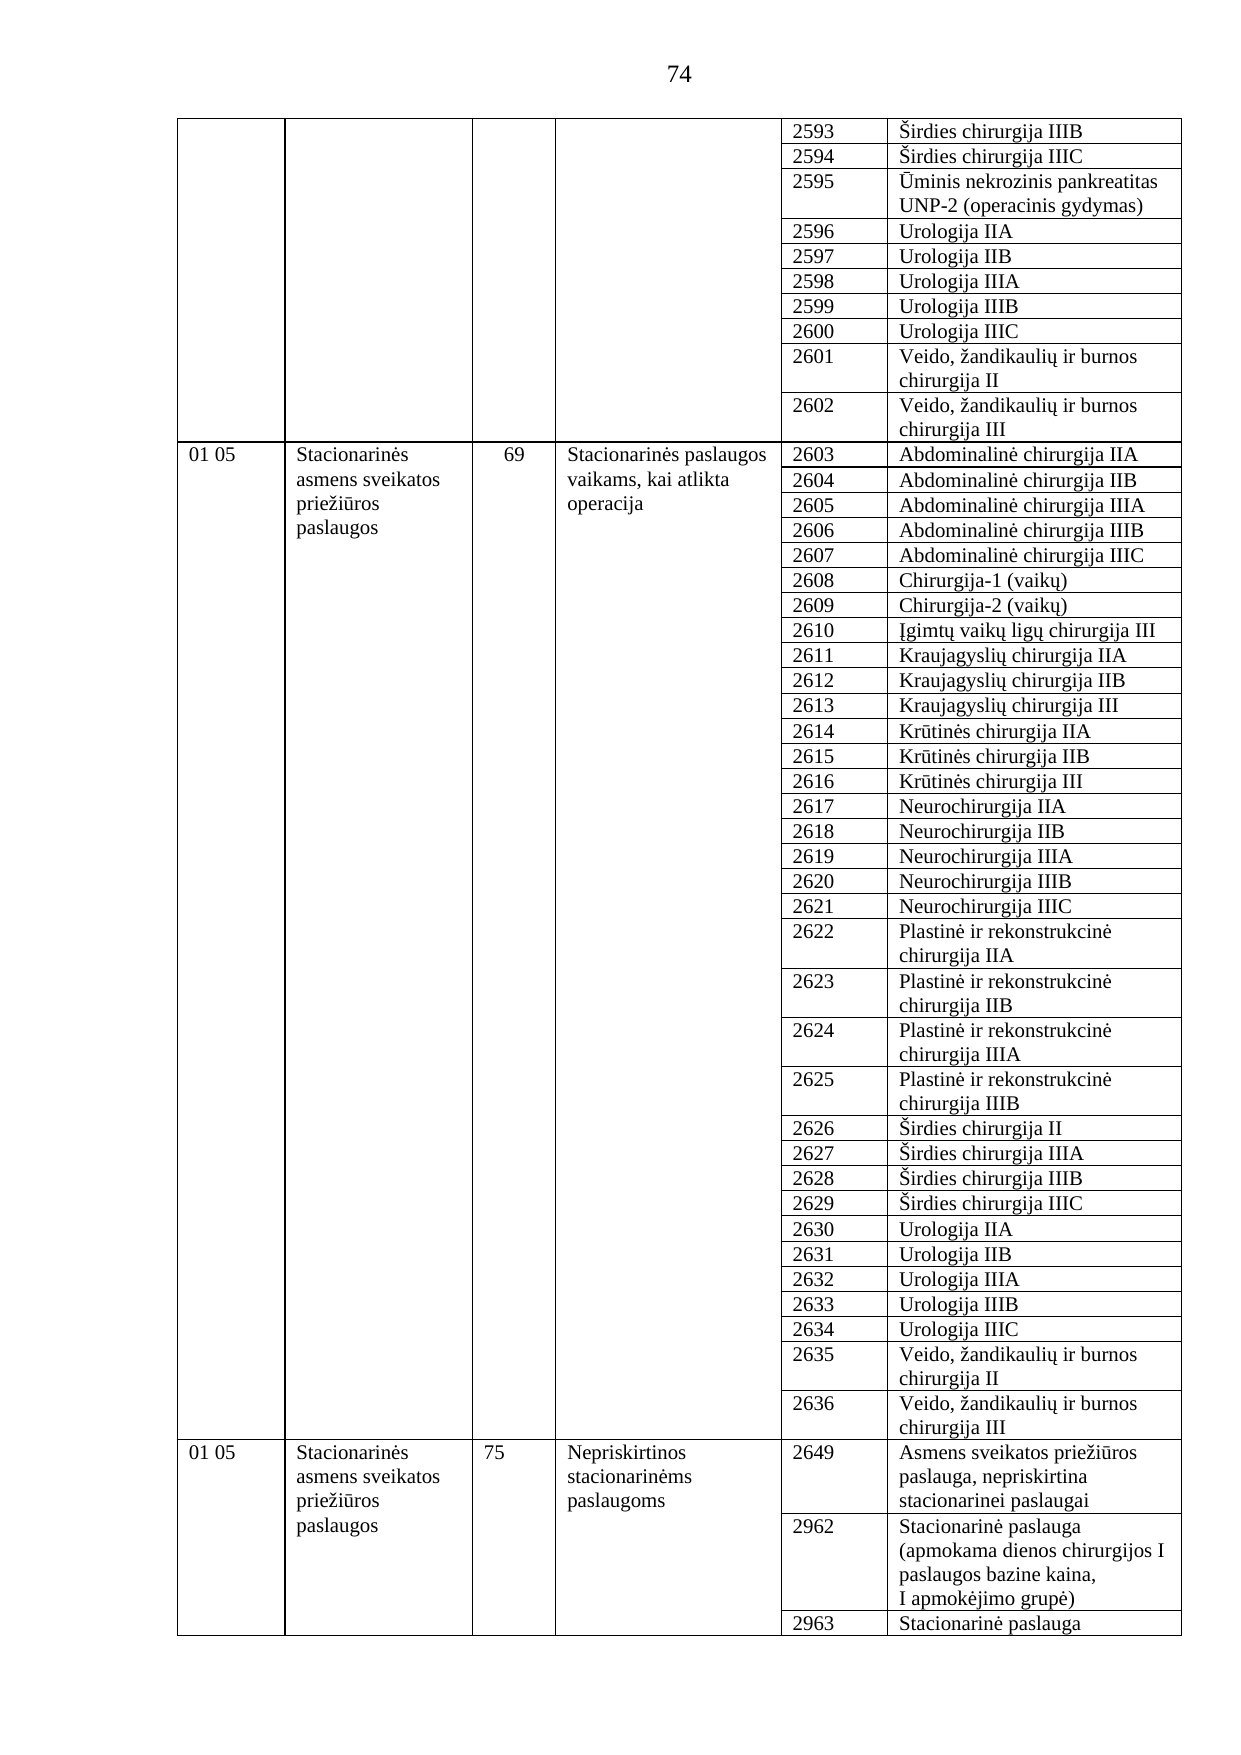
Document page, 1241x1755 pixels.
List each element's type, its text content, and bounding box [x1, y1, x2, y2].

table_cell Krūtinės chirurgija IIA [888, 719, 1181, 743]
table_cell 2612 [782, 668, 887, 692]
table_cell Širdies chirurgija IIIA [888, 1141, 1181, 1165]
table_cell 2629 [782, 1191, 887, 1215]
table_cell 2628 [782, 1166, 887, 1190]
table_cell [286, 119, 472, 441]
table_cell [178, 119, 284, 441]
table_cell Krūtinės chirurgija III [888, 769, 1181, 793]
table_cell Urologija IIIB [888, 294, 1181, 318]
table_cell 2624 [782, 1018, 887, 1066]
table_cell Veido, žandikaulių ir burnos chirurgija II [888, 344, 1181, 392]
table_cell 2599 [782, 294, 887, 318]
table_cell Stacionarinė paslauga (apmokama dienos chirurgijos I paslaugos bazine kaina, I apmokėjimo grupė) [888, 1514, 1181, 1610]
table_cell Širdies chirurgija IIIC [888, 144, 1181, 168]
table_cell 2614 [782, 719, 887, 743]
table_cell 2610 [782, 618, 887, 642]
table_cell Urologija IIIC [888, 1317, 1181, 1341]
table_cell 2613 [782, 694, 887, 717]
table_cell Neurochirurgija IIA [888, 794, 1181, 818]
table_cell Plastinė ir rekonstrukcinė chirurgija IIA [888, 919, 1181, 967]
table_cell 2631 [782, 1242, 887, 1266]
table_cell 2618 [782, 819, 887, 843]
table_cell Stacionarinės paslaugos vaikams, kai atlikta operacija [556, 443, 781, 1439]
table_cell 2636 [782, 1391, 887, 1439]
table_cell Urologija IIA [888, 1216, 1181, 1241]
table_cell 2602 [782, 393, 887, 441]
table_cell Urologija IIB [888, 244, 1181, 268]
table_cell 2609 [782, 593, 887, 617]
table_cell 2615 [782, 744, 887, 768]
table_cell 2620 [782, 869, 887, 893]
table_cell Stacionarinės asmens sveikatos priežiūros paslaugos [286, 1440, 472, 1635]
table_cell 75 [473, 1440, 555, 1635]
table_cell 2605 [782, 493, 887, 517]
table_cell 69 [473, 443, 555, 1439]
table_cell [556, 119, 781, 441]
table_cell 2633 [782, 1292, 887, 1316]
table_cell 2630 [782, 1216, 887, 1241]
table_cell Širdies chirurgija II [888, 1116, 1181, 1140]
table_cell Veido, žandikaulių ir burnos chirurgija III [888, 393, 1181, 441]
table_cell Neurochirurgija IIB [888, 819, 1181, 843]
table_cell Abdominalinė chirurgija IIIC [888, 543, 1181, 567]
table_cell 2593 [782, 119, 887, 143]
table_cell Plastinė ir rekonstrukcinė chirurgija IIIA [888, 1018, 1181, 1066]
table_cell Veido, žandikaulių ir burnos chirurgija III [888, 1391, 1181, 1439]
table_cell 2632 [782, 1267, 887, 1291]
table_cell 2604 [782, 468, 887, 492]
table_cell 2606 [782, 518, 887, 542]
table_cell 2608 [782, 568, 887, 592]
table_cell 2594 [782, 144, 887, 168]
table_cell Kraujagyslių chirurgija IIA [888, 643, 1181, 667]
table_cell 2649 [782, 1440, 887, 1512]
table_cell 2603 [782, 443, 887, 466]
table_cell Chirurgija-2 (vaikų) [888, 593, 1181, 617]
table_cell 2625 [782, 1067, 887, 1115]
table_cell Chirurgija-1 (vaikų) [888, 568, 1181, 592]
table_cell Abdominalinė chirurgija IIA [888, 443, 1181, 466]
table_cell Neurochirurgija IIIC [888, 894, 1181, 918]
table_cell Kraujagyslių chirurgija III [888, 694, 1181, 717]
table_cell 2962 [782, 1514, 887, 1610]
table_cell 01 05 [178, 443, 284, 1439]
table_cell Neurochirurgija IIIB [888, 869, 1181, 893]
table_cell 2623 [782, 969, 887, 1017]
table_cell Urologija IIIC [888, 319, 1181, 343]
table_cell Neurochirurgija IIIA [888, 844, 1181, 868]
table_cell 2601 [782, 344, 887, 392]
table_cell 2635 [782, 1342, 887, 1390]
table_cell Širdies chirurgija IIIB [888, 1166, 1181, 1190]
table_cell 2616 [782, 769, 887, 793]
table_cell Urologija IIA [888, 219, 1181, 243]
table_cell Stacionarinės asmens sveikatos priežiūros paslaugos [286, 443, 472, 1439]
table_cell Krūtinės chirurgija IIB [888, 744, 1181, 768]
table_cell Abdominalinė chirurgija IIIB [888, 518, 1181, 542]
table_cell Ūminis nekrozinis pankreatitas UNP-2 (operacinis gydymas) [888, 169, 1181, 217]
table_cell 2596 [782, 219, 887, 243]
table_cell Urologija IIIA [888, 1267, 1181, 1291]
table_cell Širdies chirurgija IIIC [888, 1191, 1181, 1215]
table_cell 01 05 [178, 1440, 284, 1635]
table_cell Abdominalinė chirurgija IIIA [888, 493, 1181, 517]
table_cell 2626 [782, 1116, 887, 1140]
table_cell 2595 [782, 169, 887, 217]
table_cell 2600 [782, 319, 887, 343]
table_cell 2607 [782, 543, 887, 567]
table_cell Nepriskirtinos stacionarinėms paslaugoms [556, 1440, 781, 1635]
table_cell Veido, žandikaulių ir burnos chirurgija II [888, 1342, 1181, 1390]
table_cell Urologija IIB [888, 1242, 1181, 1266]
table_cell 2597 [782, 244, 887, 268]
table_cell Įgimtų vaikų ligų chirurgija III [888, 618, 1181, 642]
table_cell Kraujagyslių chirurgija IIB [888, 668, 1181, 692]
table_cell 2963 [782, 1611, 887, 1635]
table_cell Stacionarinė paslauga [888, 1611, 1181, 1635]
table_cell 2621 [782, 894, 887, 918]
table_cell Urologija IIIB [888, 1292, 1181, 1316]
table_cell 2634 [782, 1317, 887, 1341]
table_cell 2627 [782, 1141, 887, 1165]
table_cell Asmens sveikatos priežiūros paslauga, nepriskirtina stacionarinei paslaugai [888, 1440, 1181, 1512]
table_cell Širdies chirurgija IIIB [888, 119, 1181, 143]
table_cell Plastinė ir rekonstrukcinė chirurgija IIB [888, 969, 1181, 1017]
table_cell 2617 [782, 794, 887, 818]
table_cell 2611 [782, 643, 887, 667]
table_cell 2598 [782, 269, 887, 293]
table_cell Urologija IIIA [888, 269, 1181, 293]
table_cell [473, 119, 555, 441]
table_cell 2619 [782, 844, 887, 868]
table_cell Abdominalinė chirurgija IIB [888, 468, 1181, 492]
table_cell 2622 [782, 919, 887, 967]
table_cell Plastinė ir rekonstrukcinė chirurgija IIIB [888, 1067, 1181, 1115]
